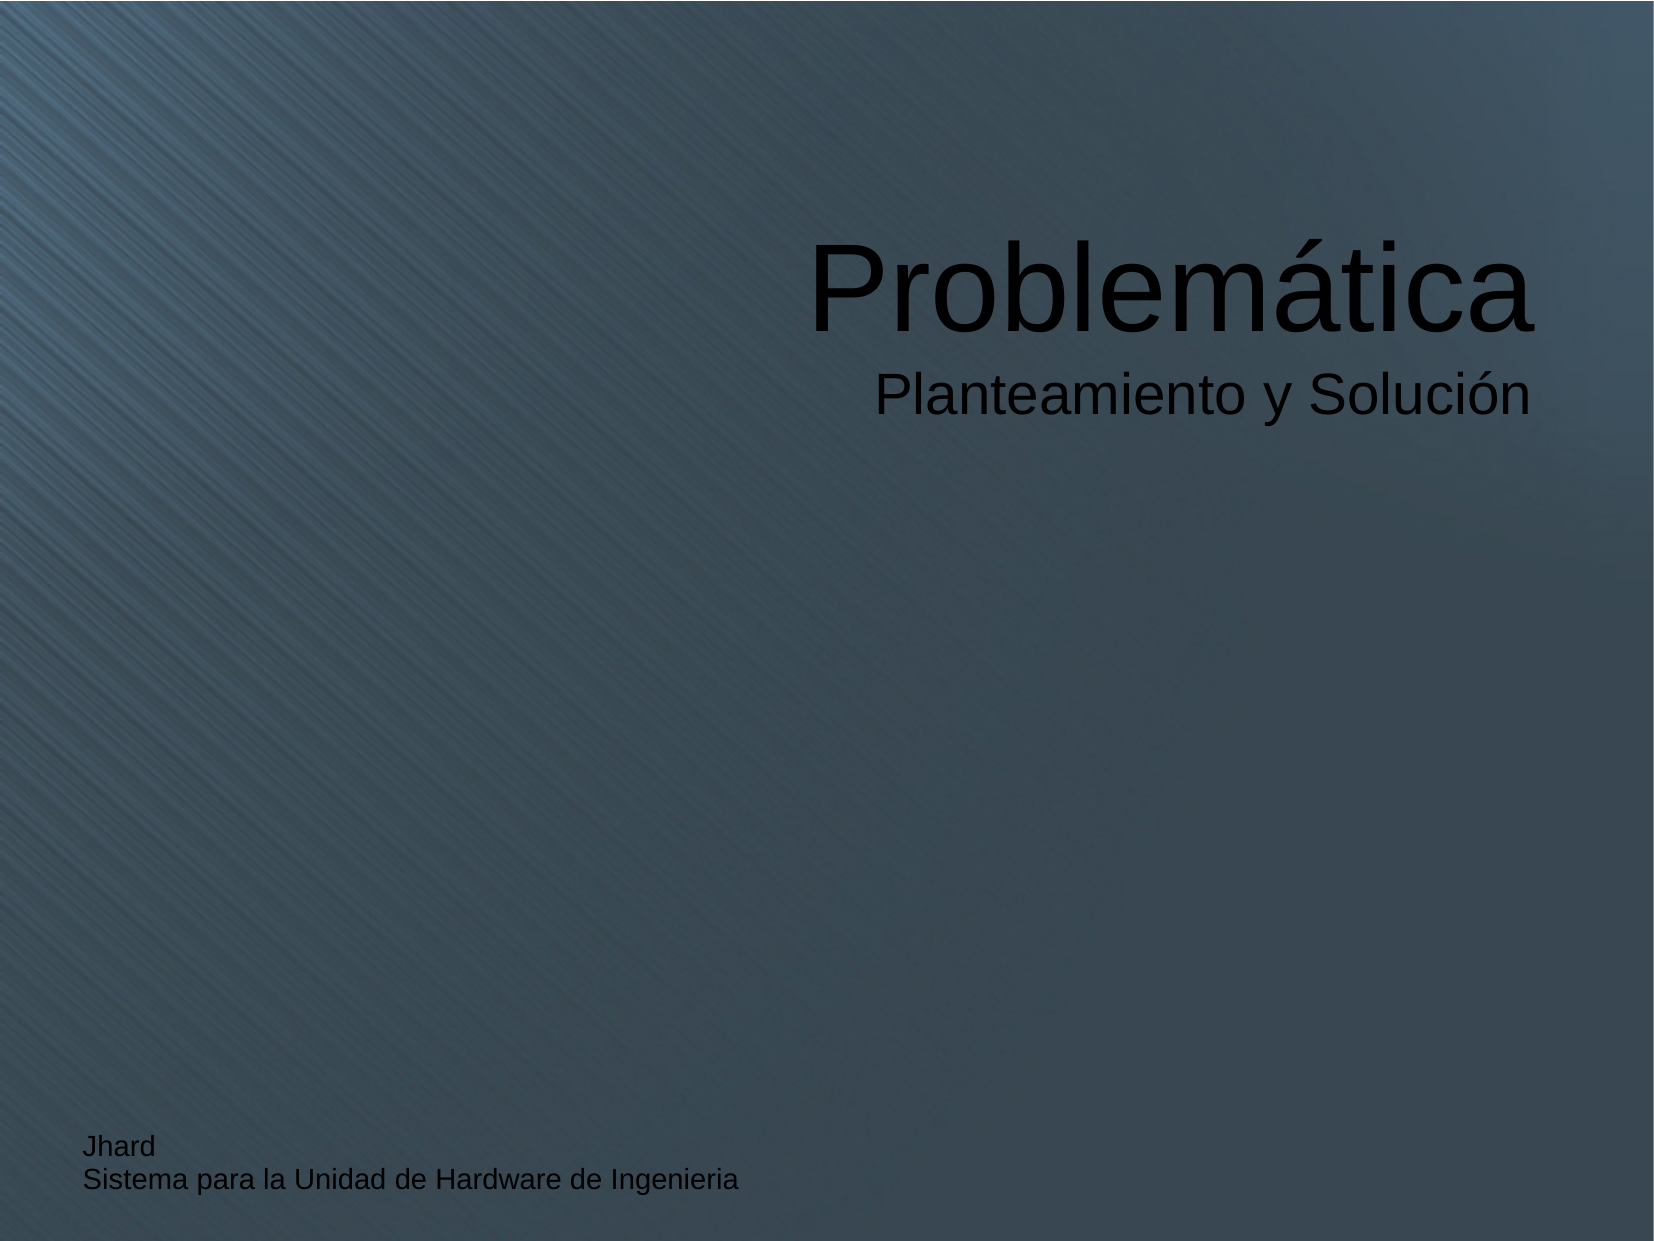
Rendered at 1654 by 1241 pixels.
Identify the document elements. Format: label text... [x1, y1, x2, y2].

text_box Planteamiento y Solución [603, 354, 1548, 435]
title Problemática [584, 191, 1536, 384]
picture [0, 1, 1654, 1241]
